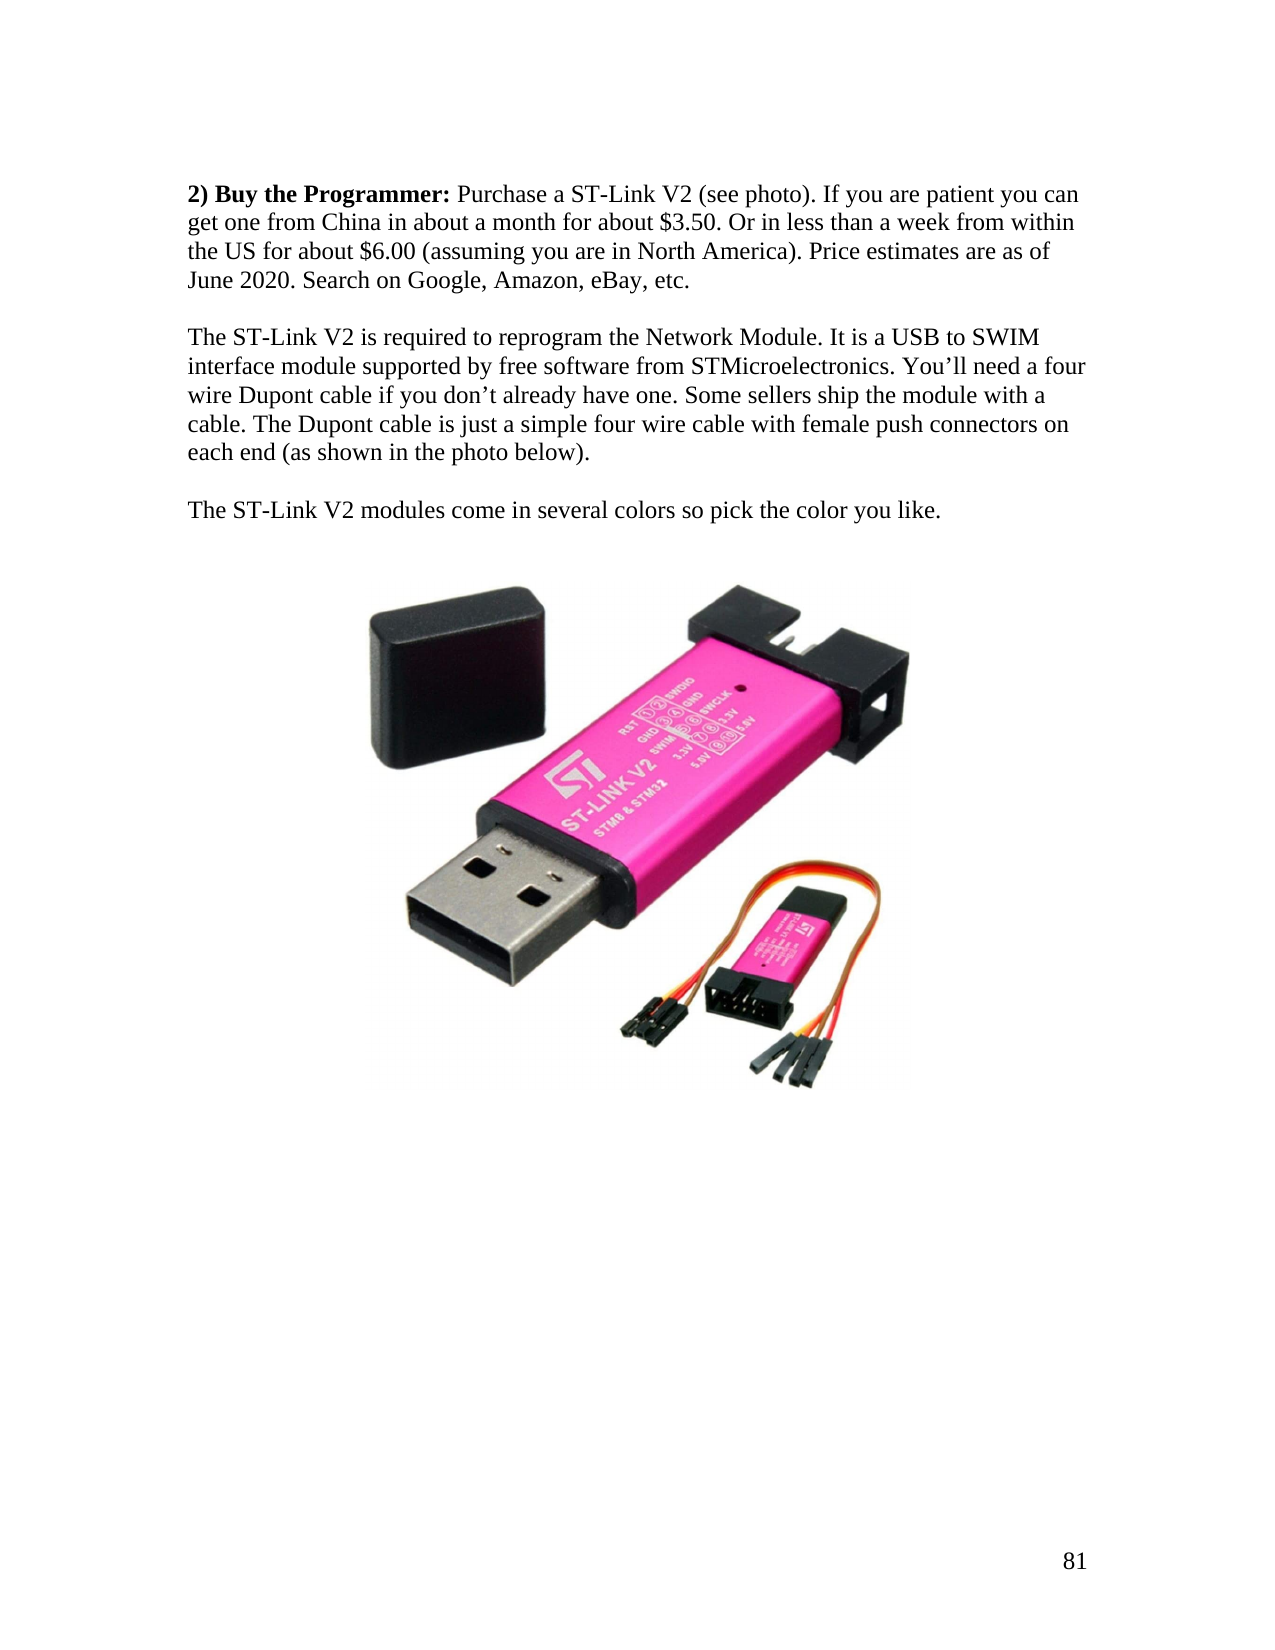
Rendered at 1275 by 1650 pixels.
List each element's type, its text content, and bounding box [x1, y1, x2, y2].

text The ST-Link V2 modules come in several colors so pick the color you like. [187, 495, 1087, 524]
text 2) Buy the Programmer: Purchase a ST-Link V2 (see photo). If you are patient you can get one from China in about a month for about $3.50. Or in less than a week from within the US for about $6.00 (assuming you are in North America). Price estimates are as of June 2020. Search on Google, Amazon, eBay, etc. [187, 179, 1087, 294]
picture [364, 581, 911, 1090]
text The ST-Link V2 is required to reprogram the Network Module. It is a USB to SWIM interface module supported by free software from STMicroelectronics. You’ll need a four wire Dupont cable if you don’t already have one. Some sellers ship the module with a cable. The Dupont cable is just a simple four wire cable with female push connectors on each end (as shown in the photo below). [187, 322, 1087, 466]
